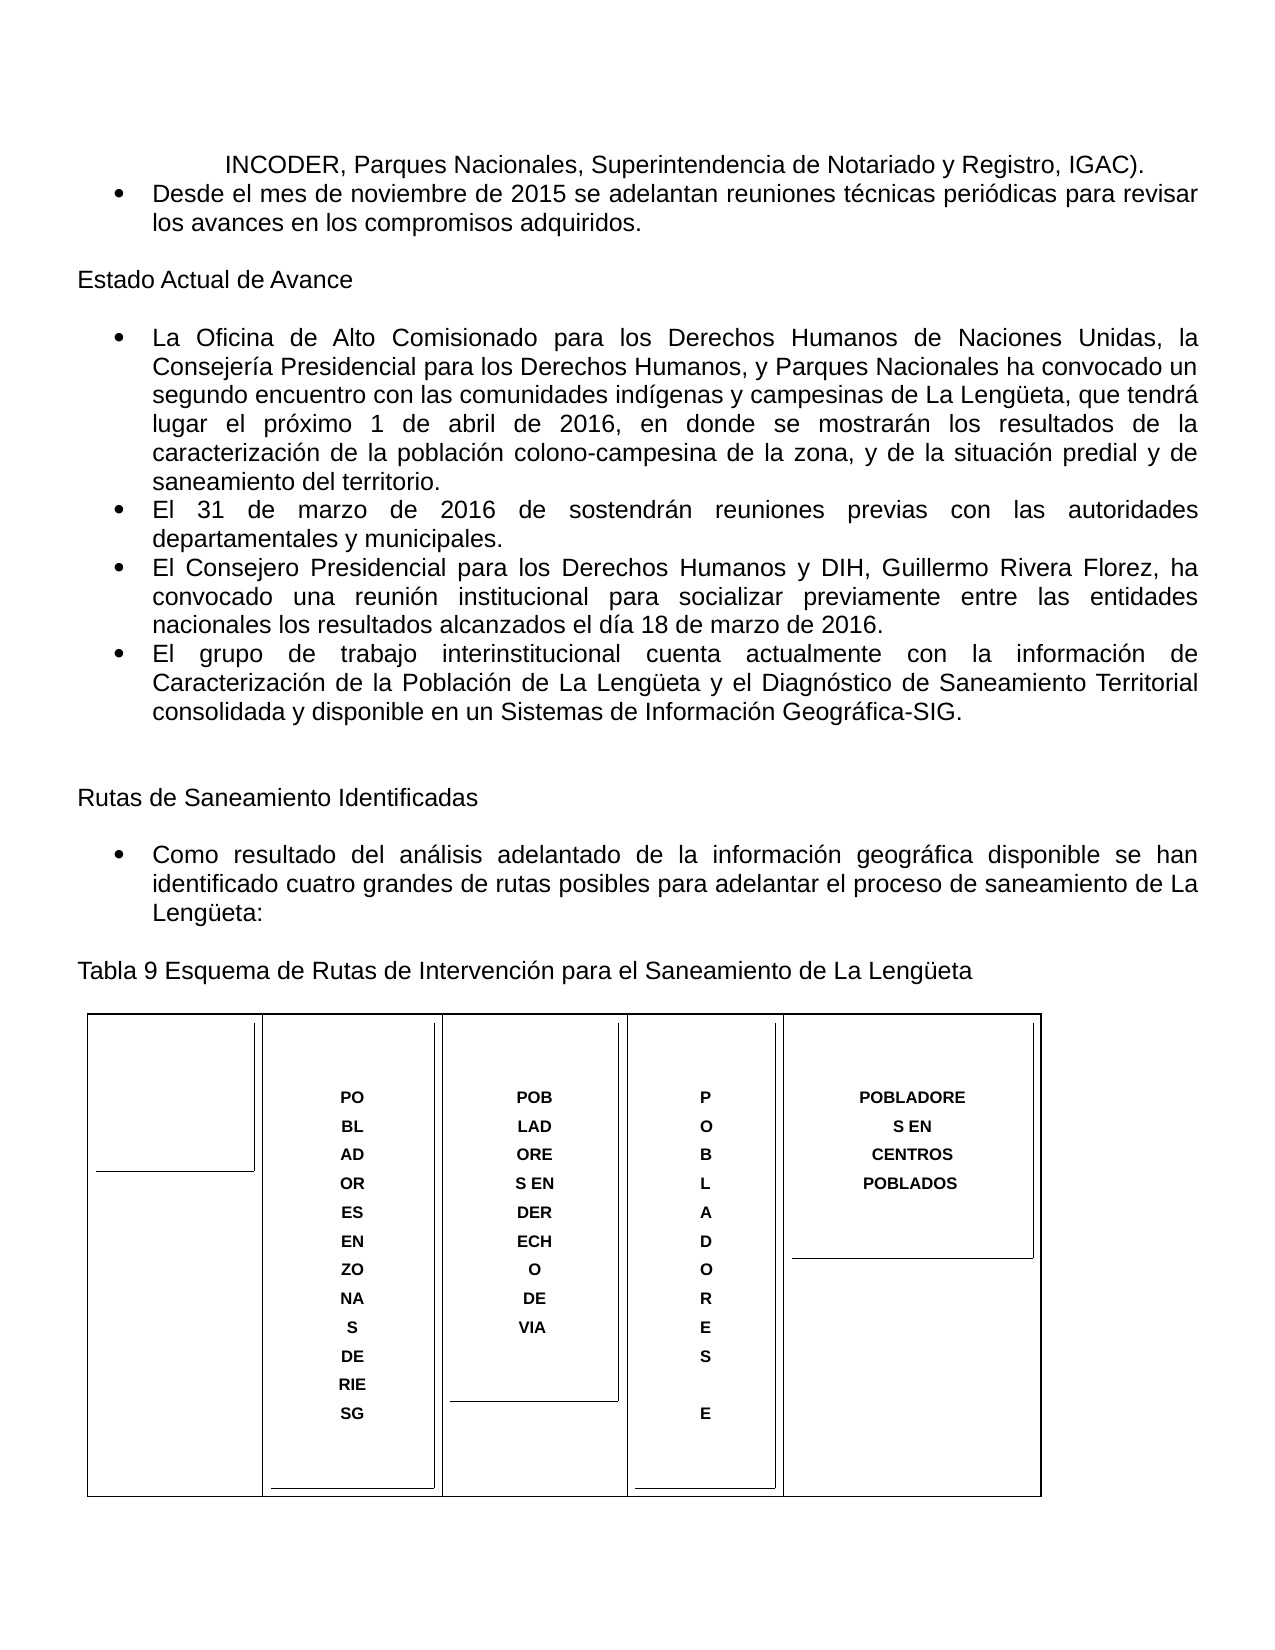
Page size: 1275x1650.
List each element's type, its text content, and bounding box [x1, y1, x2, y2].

table_header POBLADORES EN CENTROS POBLADOS [784, 1015, 1040, 1496]
list La Oficina de Alto Comisionado para los Derechos Humanos de Naciones Unidas, la Consejería Presidencial para los Derechos Humanos, y Parques Nacionales ha convocado un segundo encuentro con las comunidades indígenas y campesinas de La Lengüeta, que tendrá lugar el próximo 1 de abril de 2016, en donde se mostrarán los resultados de la caracterización de la población colono-campesina de la zona, y de la situación predial y de saneamiento del territorio. [114, 323, 1200, 495]
text Rutas de Saneamiento Identificadas [77, 783, 1200, 812]
table_header POBLADORES E [628, 1015, 783, 1496]
list Como resultado del análisis adelantado de la información geográfica disponible se han identificado cuatro grandes de rutas posibles para adelantar el proceso de saneamiento de La Lengüeta: [114, 841, 1200, 927]
table_header POBLADORES EN DERECHO DE VIA [443, 1015, 627, 1496]
table_header [88, 1015, 262, 1496]
list El Consejero Presidencial para los Derechos Humanos y DIH, Guillermo Rivera Florez, ha convocado una reunión institucional para socializar previamente entre las entidades nacionales los resultados alcanzados el día 18 de marzo de 2016. [114, 553, 1200, 639]
list El 31 de marzo de 2016 de sostendrán reuniones previas con las autoridades departamentales y municipales. [114, 495, 1200, 553]
text INCODER, Parques Nacionales, Superintendencia de Notariado y Registro, IGAC). [224, 150, 1200, 179]
text Tabla 9 Esquema de Rutas de Intervención para el Saneamiento de La Lengüeta [77, 956, 1200, 984]
table_header POBLADORES EN ZONAS DE RIESG [263, 1015, 442, 1496]
list Desde el mes de noviembre de 2015 se adelantan reuniones técnicas periódicas para revisar los avances en los compromisos adquiridos. [114, 179, 1200, 236]
list El grupo de trabajo interinstitucional cuenta actualmente con la información de Caracterización de la Población de La Lengüeta y el Diagnóstico de Saneamiento Territorial consolidada y disponible en un Sistemas de Información Geográfica-SIG. [114, 639, 1200, 726]
text Estado Actual de Avance [77, 265, 1200, 294]
